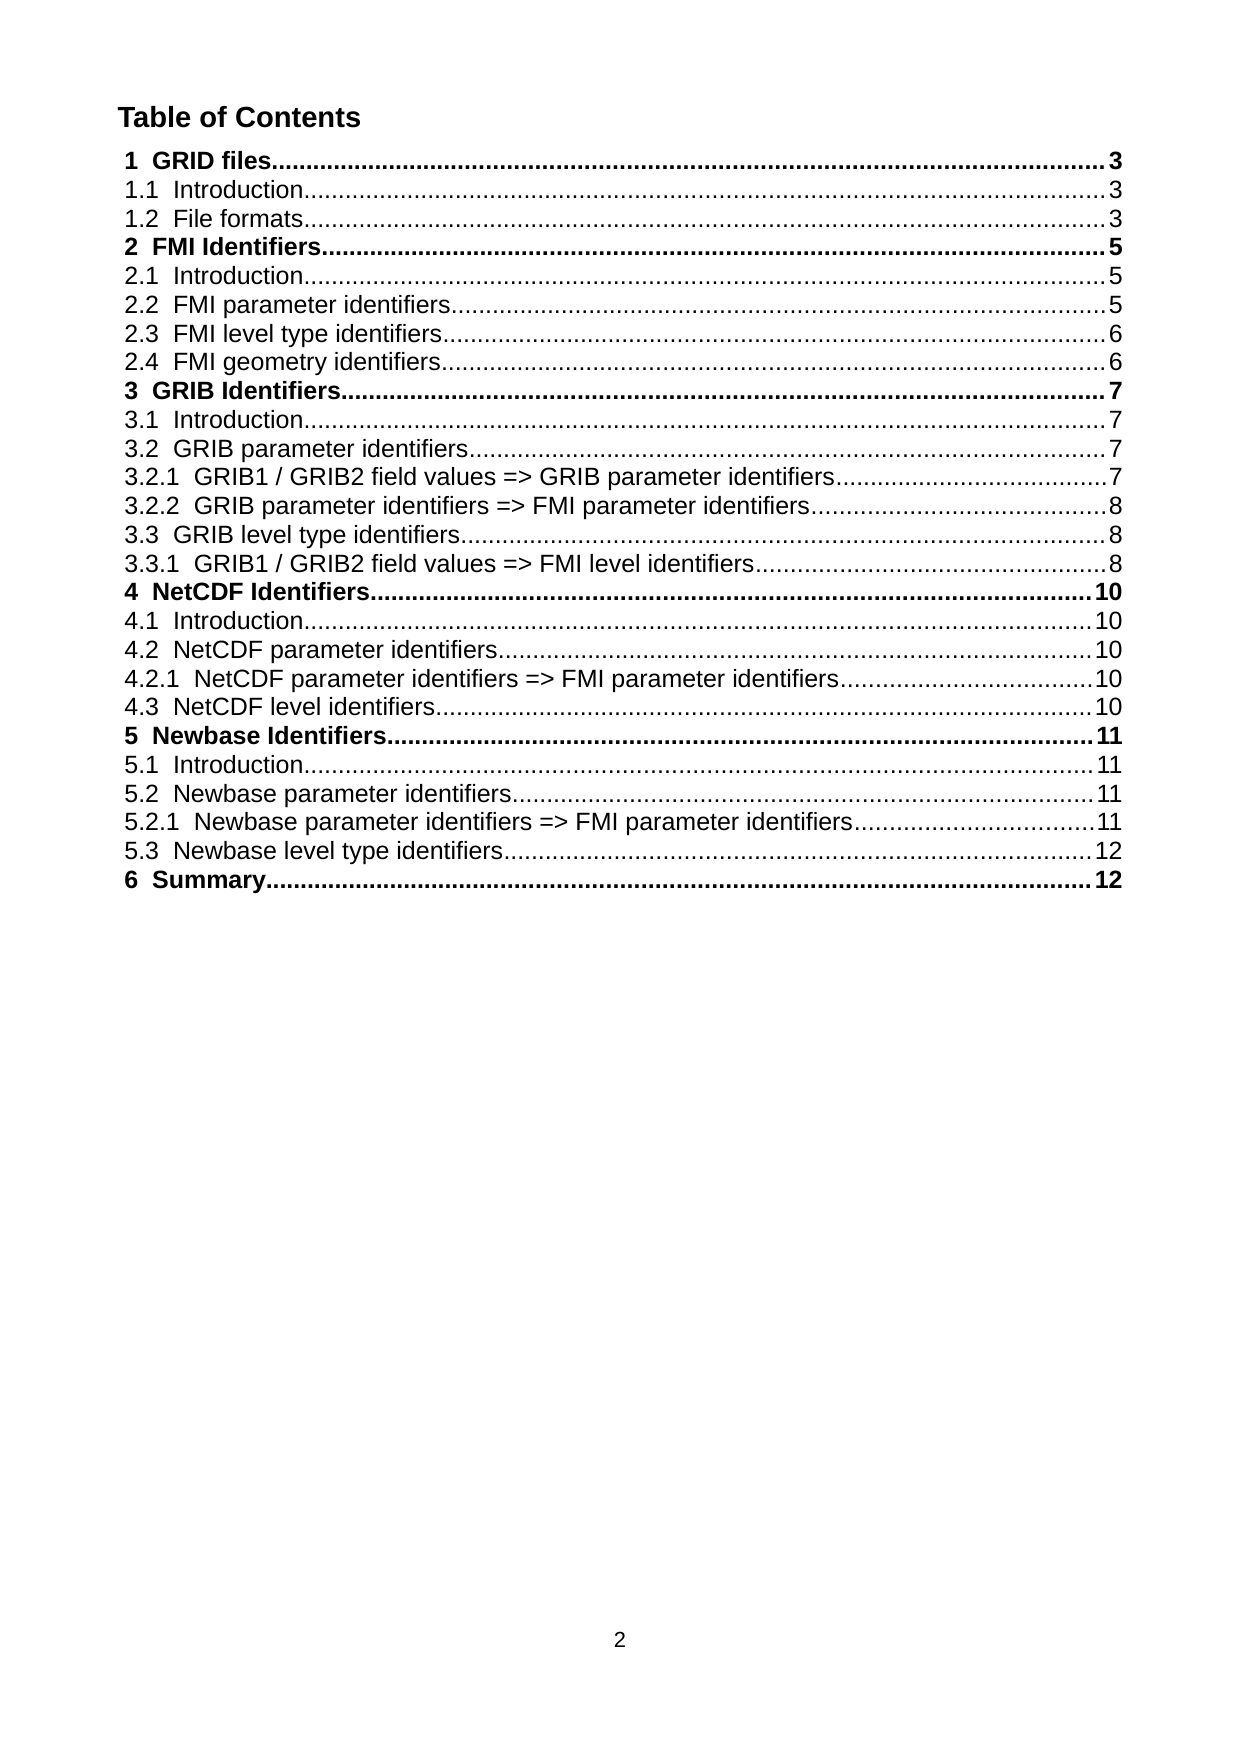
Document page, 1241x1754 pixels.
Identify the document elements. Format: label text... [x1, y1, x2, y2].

text 6 Summary 12 [117, 865, 1122, 893]
text 3.2 GRIB parameter identifiers 7 [117, 433, 1122, 462]
text 3.2.1 GRIB1 / GRIB2 field values => GRIB parameter identifiers 7 [117, 462, 1122, 491]
text 5.3 Newbase level type identifiers 12 [117, 836, 1122, 865]
text 1 GRID files 3 [117, 146, 1122, 175]
text 2.4 FMI geometry identifiers 6 [117, 347, 1122, 376]
text 5.2 Newbase parameter identifiers 11 [117, 778, 1122, 807]
text 1.1 Introduction 3 [117, 175, 1122, 203]
text 5.2.1 Newbase parameter identifiers => FMI parameter identifiers 11 [117, 807, 1122, 836]
text 3.2.2 GRIB parameter identifiers => FMI parameter identifiers 8 [117, 491, 1122, 520]
text 3.1 Introduction 7 [117, 405, 1122, 433]
text 4.1 Introduction 10 [117, 606, 1122, 635]
text 2.3 FMI level type identifiers 6 [117, 318, 1122, 347]
subtitle Table of Contents [117, 100, 1122, 133]
text 5.1 Introduction 11 [117, 750, 1122, 778]
text 3.3.1 GRIB1 / GRIB2 field values => FMI level identifiers 8 [117, 548, 1122, 577]
text 4.3 NetCDF level identifiers 10 [117, 692, 1122, 721]
text 4.2.1 NetCDF parameter identifiers => FMI parameter identifiers 10 [117, 663, 1122, 692]
text 2.2 FMI parameter identifiers 5 [117, 290, 1122, 318]
text 2.1 Introduction 5 [117, 261, 1122, 290]
text 4 NetCDF Identifiers 10 [117, 577, 1122, 606]
text 3 GRIB Identifiers 7 [117, 376, 1122, 405]
text 2 FMI Identifiers 5 [117, 232, 1122, 261]
text 1.2 File formats 3 [117, 203, 1122, 232]
text 5 Newbase Identifiers 11 [117, 721, 1122, 750]
text 3.3 GRIB level type identifiers 8 [117, 520, 1122, 548]
text 4.2 NetCDF parameter identifiers 10 [117, 635, 1122, 663]
